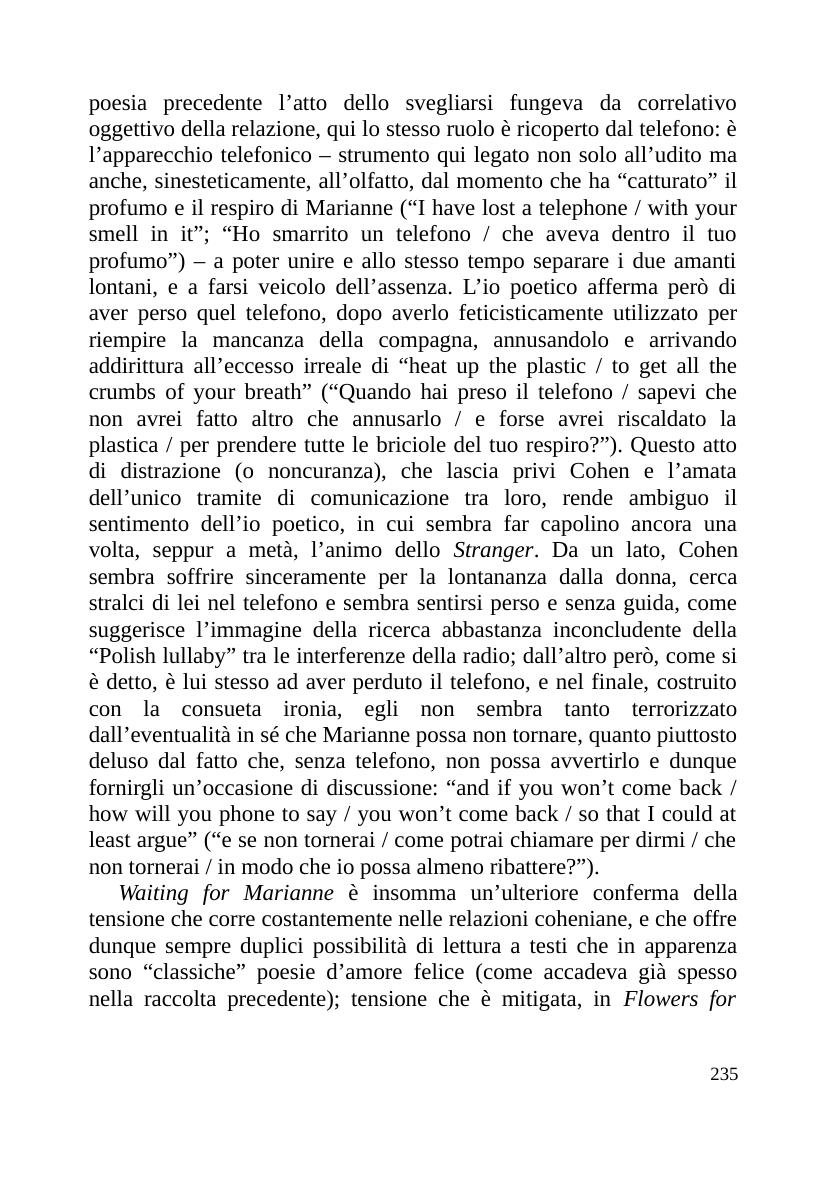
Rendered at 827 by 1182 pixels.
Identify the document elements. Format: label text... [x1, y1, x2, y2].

text poesia precedente l’atto dello svegliarsi fungeva da correlativo oggettivo della relazione, qui lo stesso ruolo è ricoperto dal telefono: è l’apparecchio telefonico – strumento qui legato non solo all’udito ma anche, sinesteticamente, all’olfatto, dal momento che ha “catturato” il profumo e il respiro di Marianne (“I have lost a telephone / with your smell in it”; “Ho smarrito un telefono / che aveva dentro il tuo profumo”) – a poter unire e allo stesso tempo separare i due amanti lontani, e a farsi veicolo dell’assenza. L’io poetico afferma però di aver perso quel telefono, dopo averlo feticisticamente utilizzato per riempire la mancanza della compagna, annusandolo e arrivando addirittura all’eccesso irreale di “heat up the plastic / to get all the crumbs of your breath” (“Quando hai preso il telefono / sapevi che non avrei fatto altro che annusarlo / e forse avrei riscaldato la plastica / per prendere tutte le briciole del tuo respiro?”). Questo atto di distrazione (o noncuranza), che lascia privi Cohen e l’amata dell’unico tramite di comunicazione tra loro, rende ambiguo il sentimento dell’io poetico, in cui sembra far capolino ancora una volta, seppur a metà, l’animo dello Stranger. Da un lato, Cohen sembra soffrire sinceramente per la lontananza dalla donna, cerca stralci di lei nel telefono e sembra sentirsi perso e senza guida, come suggerisce l’immagine della ricerca abbastanza inconcludente della “Polish lullaby” tra le interferenze della radio; dall’altro però, come si è detto, è lui stesso ad aver perduto il telefono, e nel finale, costruito con la consueta ironia, egli non sembra tanto terrorizzato dall’eventualità in sé che Marianne possa non tornare, quanto piuttosto deluso dal fatto che, senza telefono, non possa avvertirlo e dunque fornirgli un’occasione di discussione: “and if you won’t come back / how will you phone to say / you won’t come back / so that I could at least argue” (“e se non tornerai / come potrai chiamare per dirmi / che non tornerai / in modo che io possa almeno ribattere?”). [88, 88, 738, 879]
text Waiting for Marianne è insomma un’ulteriore conferma della tensione che corre costantemente nelle relazioni coheniane, e che offre dunque sempre duplici possibilità di lettura a testi che in apparenza sono “classiche” poesie d’amore felice (come accadeva già spesso nella raccolta precedente); tensione che è mitigata, in Flowers for [88, 879, 738, 1011]
